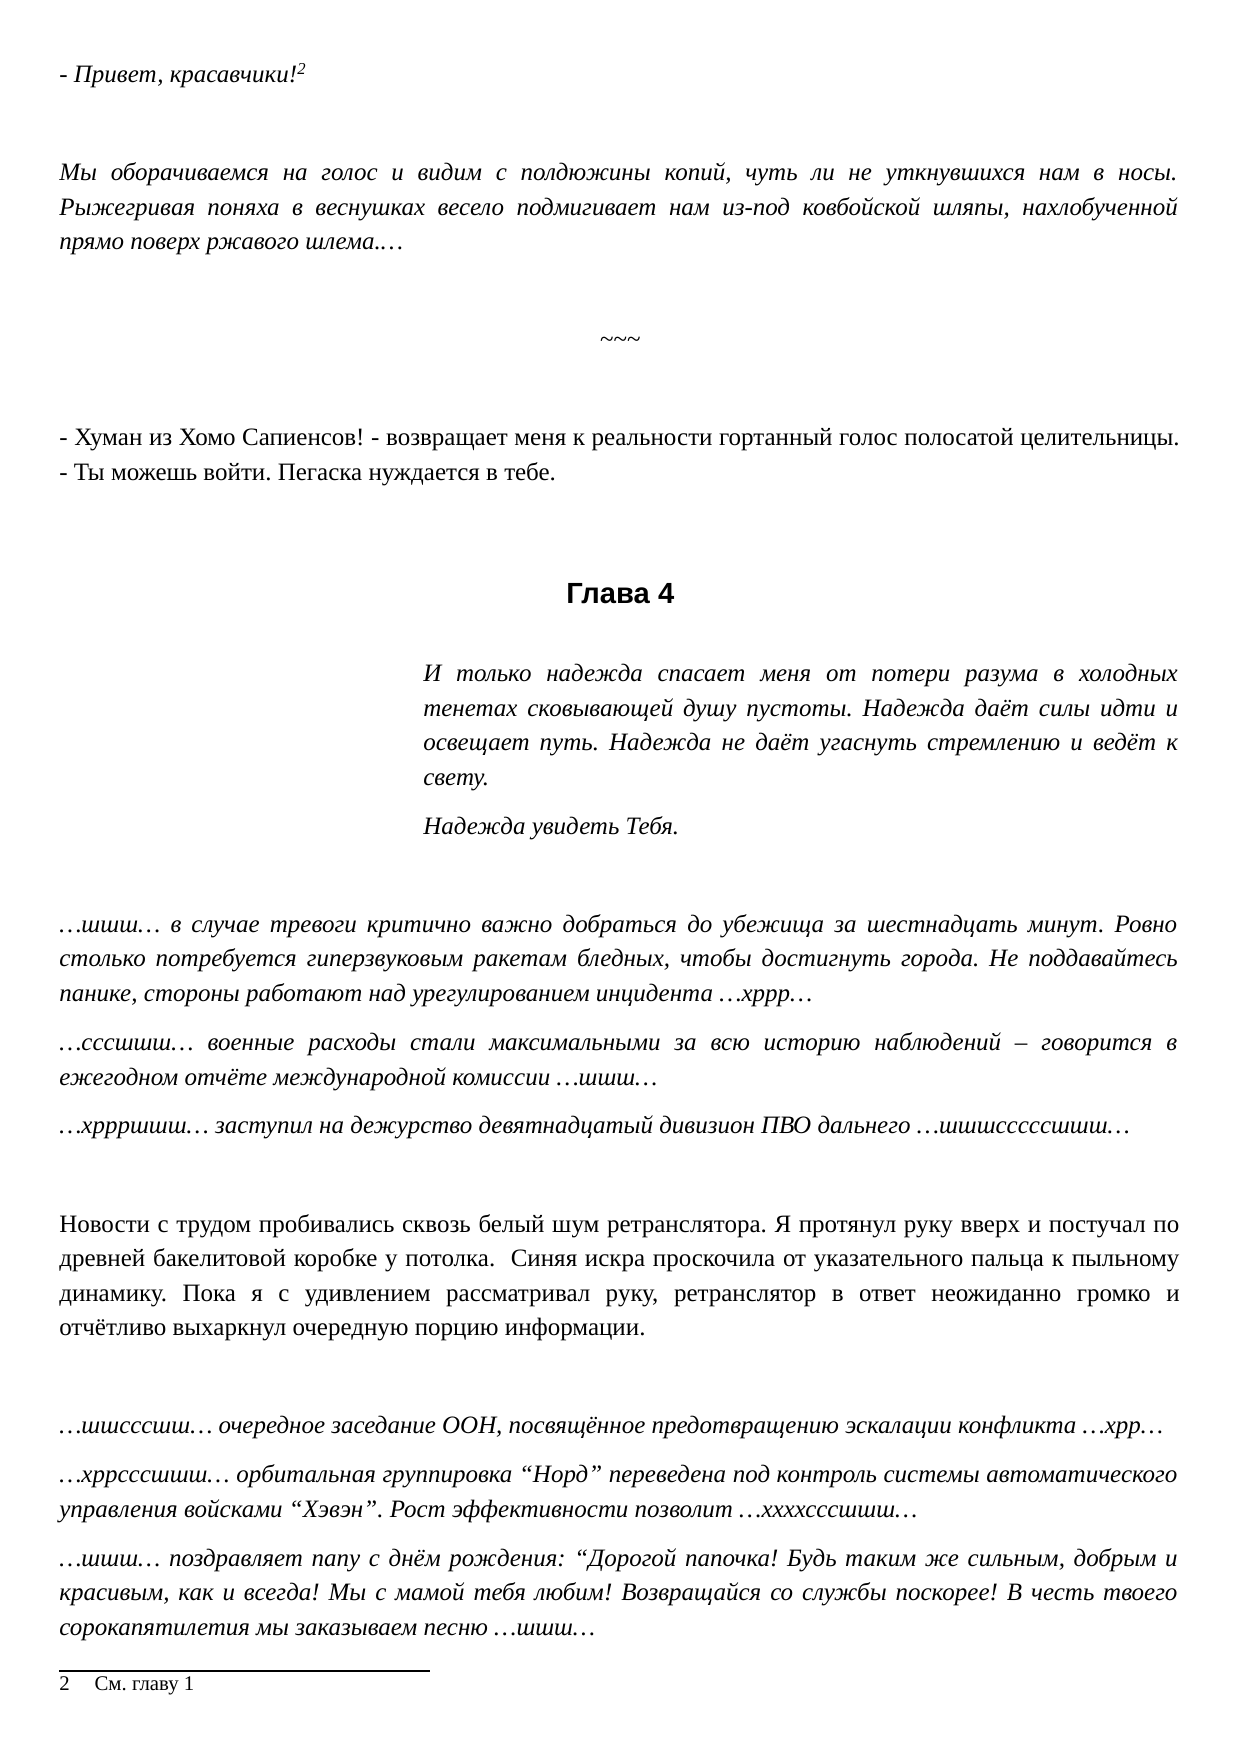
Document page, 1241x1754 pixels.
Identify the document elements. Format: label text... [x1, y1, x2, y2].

text …хррршшш… заступил на дежурство девятнадцатый дивизион ПВО дальнего …шшшсссссшшш… [59, 1111, 1181, 1139]
text ~~~ [59, 324, 1181, 353]
text Надежда увидеть Тебя. [423, 811, 1181, 840]
text - Хуман из Хомо Сапиенсов! - возвращает меня к реальности гортанный голос полосатой целительницы. - Ты можешь войти. Пегаска нуждается в тебе. [59, 422, 1181, 486]
subtitle Глава 4 [59, 576, 1181, 609]
text …шшш… в случае тревоги критично важно добраться до убежища за шестнадцать минут. Ровно столько потребуется гиперзвуковым ракетам бледных, чтобы достигнуть города. Не поддавайтесь панике, стороны работают над урегулированием инцидента …хррр… [59, 909, 1181, 1007]
text - Привет, красавчики! [59, 59, 1181, 88]
text Новости с трудом пробивались сквозь белый шум ретранслятора. Я протянул руку вверх и постучал по древней бакелитовой коробке у потолка. Синяя искра проскочила от указательного пальца к пыльному динамику. Пока я с удивлением рассматривал руку, ретранслятор в ответ неожиданно громко и отчётливо выхаркнул очередную порцию информации. [59, 1209, 1181, 1341]
text …сссшшш… военные расходы стали максимальными за всю историю наблюдений – говорится в ежегодном отчёте международной комиссии …шшш… [59, 1027, 1181, 1090]
text Мы оборачиваемся на голос и видим с полдюжины копий, чуть ли не уткнувшихся нам в носы. Рыжегривая поняха в веснушках весело подмигивает нам из-под ковбойской шляпы, нахлобученной прямо поверх ржавого шлема.… [59, 157, 1181, 255]
text …шшш… поздравляет папу с днём рождения: “Дорогой папочка! Будь таким же сильным, добрым и красивым, как и всегда! Мы с мамой тебя любим! Возвращайся со службы поскорее! В честь твоего сорокапятилетия мы заказываем песню …шшш… [59, 1543, 1181, 1641]
text И только надежда спасает меня от потери разума в холодных тенетах сковывающей душу пустоты. Надежда даёт силы идти и освещает путь. Надежда не даёт угаснуть стремлению и ведёт к свету. [423, 658, 1181, 791]
text См. главу 1 [59, 1671, 1181, 1695]
text …шшсссшш… очередное заседание ООН, посвящённое предотвращению эскалации конфликта …хрр… [59, 1410, 1181, 1439]
text …хррсссшшш… орбитальная группировка “Норд” переведена под контроль системы автоматического управления войсками “Хэвэн”. Рост эффективности позволит …ххххсссшшш… [59, 1459, 1181, 1523]
